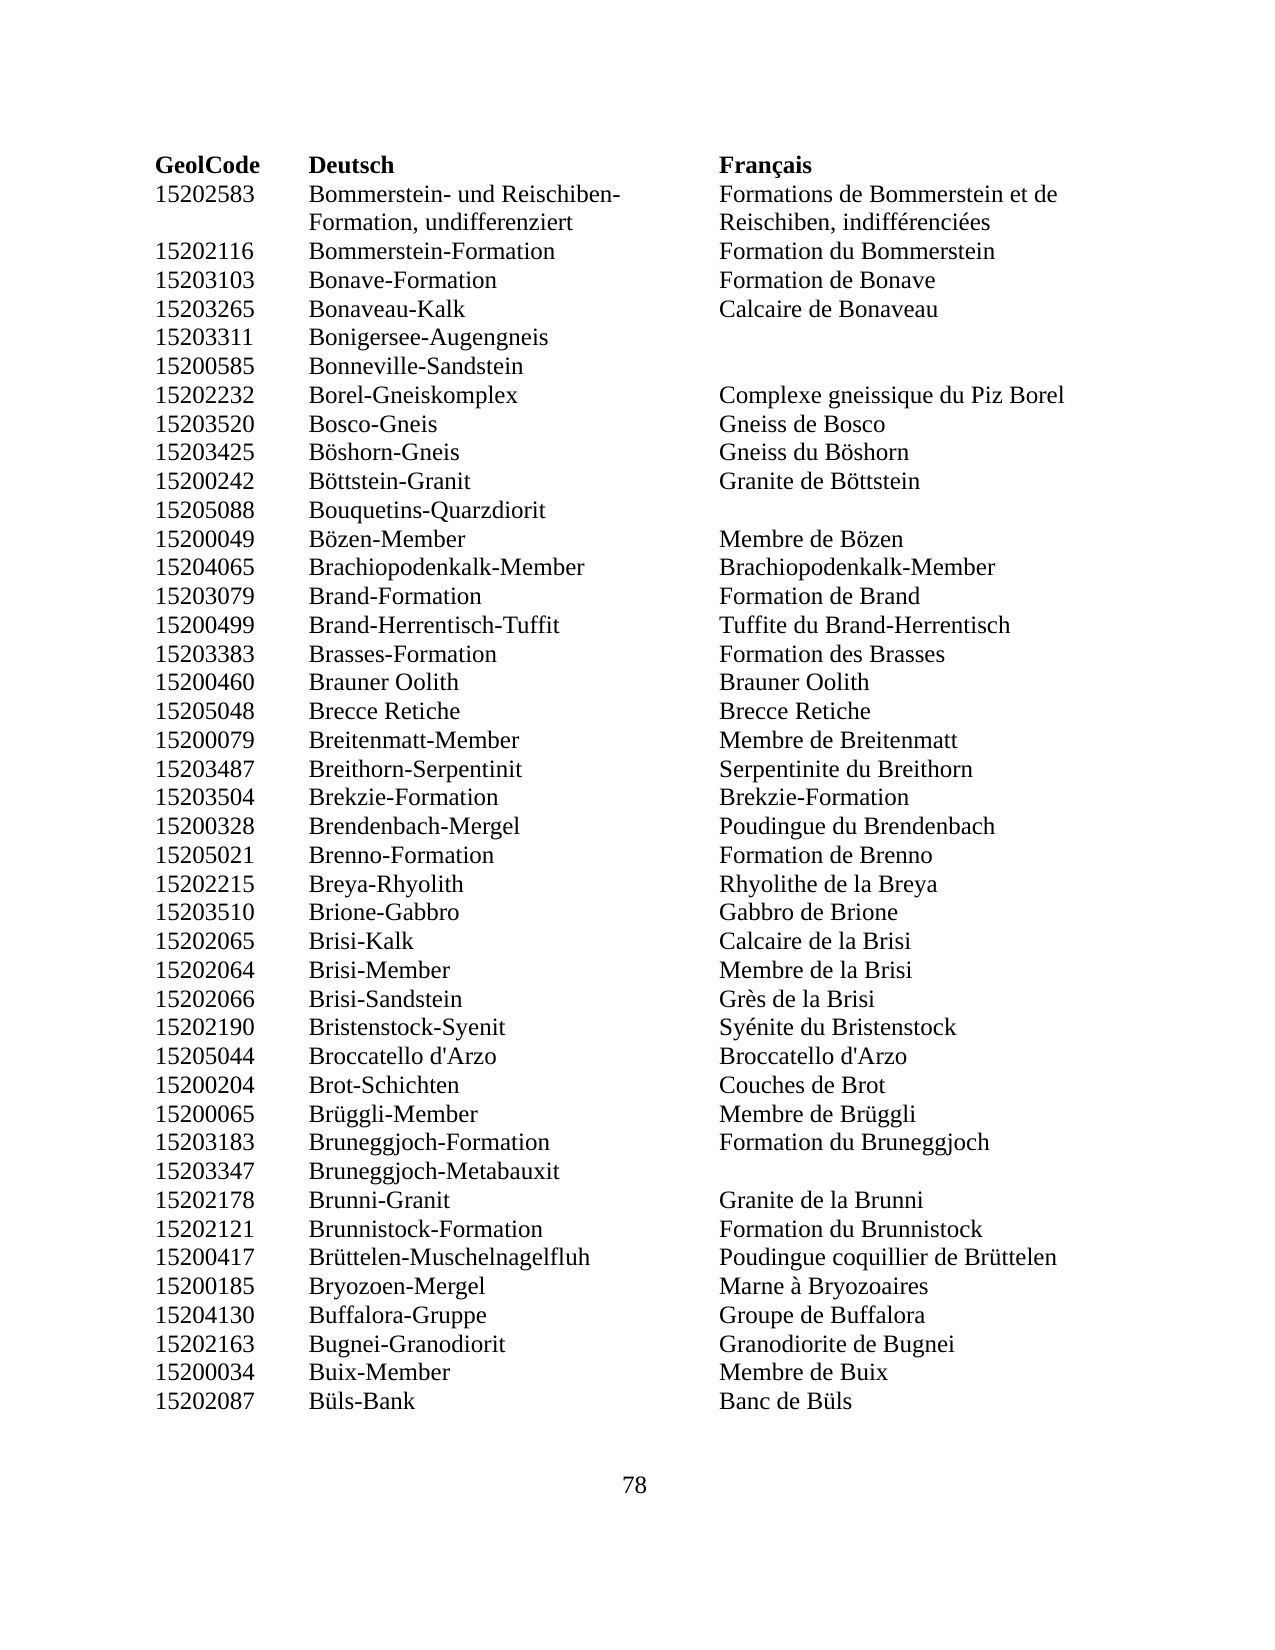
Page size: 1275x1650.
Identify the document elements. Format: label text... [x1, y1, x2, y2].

table_cell Brisi-Kalk [304, 926, 714, 955]
table_cell [714, 351, 1125, 380]
table_cell Serpentinite du Breithorn [714, 754, 1125, 782]
table_cell Formations de Bommerstein et de Reischiben, indifférenciées [714, 179, 1125, 236]
table_cell 15203103 [150, 265, 304, 294]
table_cell 15203183 [150, 1128, 304, 1156]
table_cell Membre de la Brisi [714, 955, 1125, 984]
table_cell 15202121 [150, 1214, 304, 1242]
table_cell Banc de Büls [714, 1386, 1125, 1415]
table_cell Poudingue coquillier de Brüttelen [714, 1243, 1125, 1271]
table_cell Bosco-Gneis [304, 409, 714, 437]
table_cell Bristenstock-Syenit [304, 1013, 714, 1041]
table_cell Broccatello d'Arzo [304, 1041, 714, 1070]
table_cell 15202163 [150, 1329, 304, 1357]
table_cell 15204130 [150, 1300, 304, 1329]
table_cell Bruneggjoch-Metabauxit [304, 1156, 714, 1185]
table_cell Marne à Bryozoaires [714, 1271, 1125, 1300]
table_cell Formation de Brand [714, 581, 1125, 610]
table_cell 15200065 [150, 1099, 304, 1127]
table_cell Buix-Member [304, 1358, 714, 1386]
table_cell 15203504 [150, 783, 304, 811]
table_header Français [714, 150, 1125, 179]
table_cell Brekzie-Formation [714, 783, 1125, 811]
table_cell Bonneville-Sandstein [304, 351, 714, 380]
table_cell 15205021 [150, 840, 304, 869]
table_cell Granite de la Brunni [714, 1185, 1125, 1214]
table_cell Formation du Bommerstein [714, 236, 1125, 265]
table_cell Bruneggjoch-Formation [304, 1128, 714, 1156]
table_cell Bryozoen-Mergel [304, 1271, 714, 1300]
table_cell Complexe gneissique du Piz Borel [714, 380, 1125, 409]
table_cell Breya-Rhyolith [304, 869, 714, 897]
table_cell Bommerstein-Formation [304, 236, 714, 265]
table_cell 15203311 [150, 323, 304, 351]
table_cell 15203347 [150, 1156, 304, 1185]
table_cell Formation de Brenno [714, 840, 1125, 869]
table_cell 15203520 [150, 409, 304, 437]
table_cell 15200079 [150, 725, 304, 754]
table_cell Brenno-Formation [304, 840, 714, 869]
table_cell Brecce Retiche [714, 696, 1125, 725]
table_cell Brasses-Formation [304, 639, 714, 667]
table_cell Rhyolithe de la Breya [714, 869, 1125, 897]
table_header Deutsch [304, 150, 714, 179]
table_cell Calcaire de la Brisi [714, 926, 1125, 955]
table_cell 15200328 [150, 811, 304, 840]
table_cell Bözen-Member [304, 524, 714, 552]
table_cell 15200242 [150, 466, 304, 495]
table_cell Bonave-Formation [304, 265, 714, 294]
table_cell Brot-Schichten [304, 1070, 714, 1099]
table_cell Brunni-Granit [304, 1185, 714, 1214]
table_cell 15200460 [150, 668, 304, 696]
table_cell Brachiopodenkalk-Member [304, 553, 714, 581]
table_cell Buffalora-Gruppe [304, 1300, 714, 1329]
table_cell Granodiorite de Bugnei [714, 1329, 1125, 1357]
table_cell Brisi-Member [304, 955, 714, 984]
table_cell Brecce Retiche [304, 696, 714, 725]
table_cell 15202232 [150, 380, 304, 409]
table_cell Brüttelen-Muschelnagelfluh [304, 1243, 714, 1271]
table_cell Tuffite du Brand-Herrentisch [714, 610, 1125, 639]
table_cell Brüggli-Member [304, 1099, 714, 1127]
table_cell Borel-Gneiskomplex [304, 380, 714, 409]
table_cell [714, 1156, 1125, 1185]
table_cell 15205048 [150, 696, 304, 725]
table_cell Breitenmatt-Member [304, 725, 714, 754]
table_cell Gneiss du Böshorn [714, 438, 1125, 466]
table_cell 15203383 [150, 639, 304, 667]
table_cell 15202065 [150, 926, 304, 955]
table_cell Broccatello d'Arzo [714, 1041, 1125, 1070]
table_cell Brand-Formation [304, 581, 714, 610]
table_cell [714, 495, 1125, 524]
table_cell 15200417 [150, 1243, 304, 1271]
table_cell 15200204 [150, 1070, 304, 1099]
table_cell 15203265 [150, 294, 304, 322]
table_cell 15200499 [150, 610, 304, 639]
table_cell Böttstein-Granit [304, 466, 714, 495]
table_cell Brachiopodenkalk-Member [714, 553, 1125, 581]
table_cell Bugnei-Granodiorit [304, 1329, 714, 1357]
table_cell 15203425 [150, 438, 304, 466]
table_cell Brunnistock-Formation [304, 1214, 714, 1242]
table_cell 15202583 [150, 179, 304, 236]
table_cell Syénite du Bristenstock [714, 1013, 1125, 1041]
table_cell 15202178 [150, 1185, 304, 1214]
table_cell Formation du Bruneggjoch [714, 1128, 1125, 1156]
table_cell 15200034 [150, 1358, 304, 1386]
table_cell Brekzie-Formation [304, 783, 714, 811]
table_cell 15203487 [150, 754, 304, 782]
table_cell Bonigersee-Augengneis [304, 323, 714, 351]
table_cell Grès de la Brisi [714, 984, 1125, 1012]
table_cell Granite de Böttstein [714, 466, 1125, 495]
table_cell Breithorn-Serpentinit [304, 754, 714, 782]
table_cell 15204065 [150, 553, 304, 581]
table_cell Brisi-Sandstein [304, 984, 714, 1012]
table_cell 15205088 [150, 495, 304, 524]
table_cell 15202190 [150, 1013, 304, 1041]
table_cell Bouquetins-Quarzdiorit [304, 495, 714, 524]
table_cell Membre de Breitenmatt [714, 725, 1125, 754]
table_cell 15200585 [150, 351, 304, 380]
table_header GeolCode [150, 150, 304, 179]
table_cell Böshorn-Gneis [304, 438, 714, 466]
table_cell Calcaire de Bonaveau [714, 294, 1125, 322]
table_cell Bommerstein- und Reischiben-Formation, undifferenziert [304, 179, 714, 236]
table_cell Membre de Bözen [714, 524, 1125, 552]
table_cell Bonaveau-Kalk [304, 294, 714, 322]
table_cell 15200049 [150, 524, 304, 552]
table_cell Brauner Oolith [304, 668, 714, 696]
table_cell Brione-Gabbro [304, 898, 714, 926]
table_cell Brand-Herrentisch-Tuffit [304, 610, 714, 639]
table_cell Groupe de Buffalora [714, 1300, 1125, 1329]
table_cell Membre de Buix [714, 1358, 1125, 1386]
table_cell 15200185 [150, 1271, 304, 1300]
table_cell 15202087 [150, 1386, 304, 1415]
table_cell 15203079 [150, 581, 304, 610]
table_cell Brendenbach-Mergel [304, 811, 714, 840]
table_cell Formation du Brunnistock [714, 1214, 1125, 1242]
table_cell 15203510 [150, 898, 304, 926]
table_cell Formation des Brasses [714, 639, 1125, 667]
table_cell 15202066 [150, 984, 304, 1012]
table_cell Couches de Brot [714, 1070, 1125, 1099]
table_cell Brauner Oolith [714, 668, 1125, 696]
table_cell Büls-Bank [304, 1386, 714, 1415]
table_cell 15202064 [150, 955, 304, 984]
table_cell 15205044 [150, 1041, 304, 1070]
table_cell Formation de Bonave [714, 265, 1125, 294]
table_cell Gneiss de Bosco [714, 409, 1125, 437]
table_cell 15202116 [150, 236, 304, 265]
table_cell 15202215 [150, 869, 304, 897]
table_cell [714, 323, 1125, 351]
table_cell Gabbro de Brione [714, 898, 1125, 926]
table_cell Membre de Brüggli [714, 1099, 1125, 1127]
table_cell Poudingue du Brendenbach [714, 811, 1125, 840]
